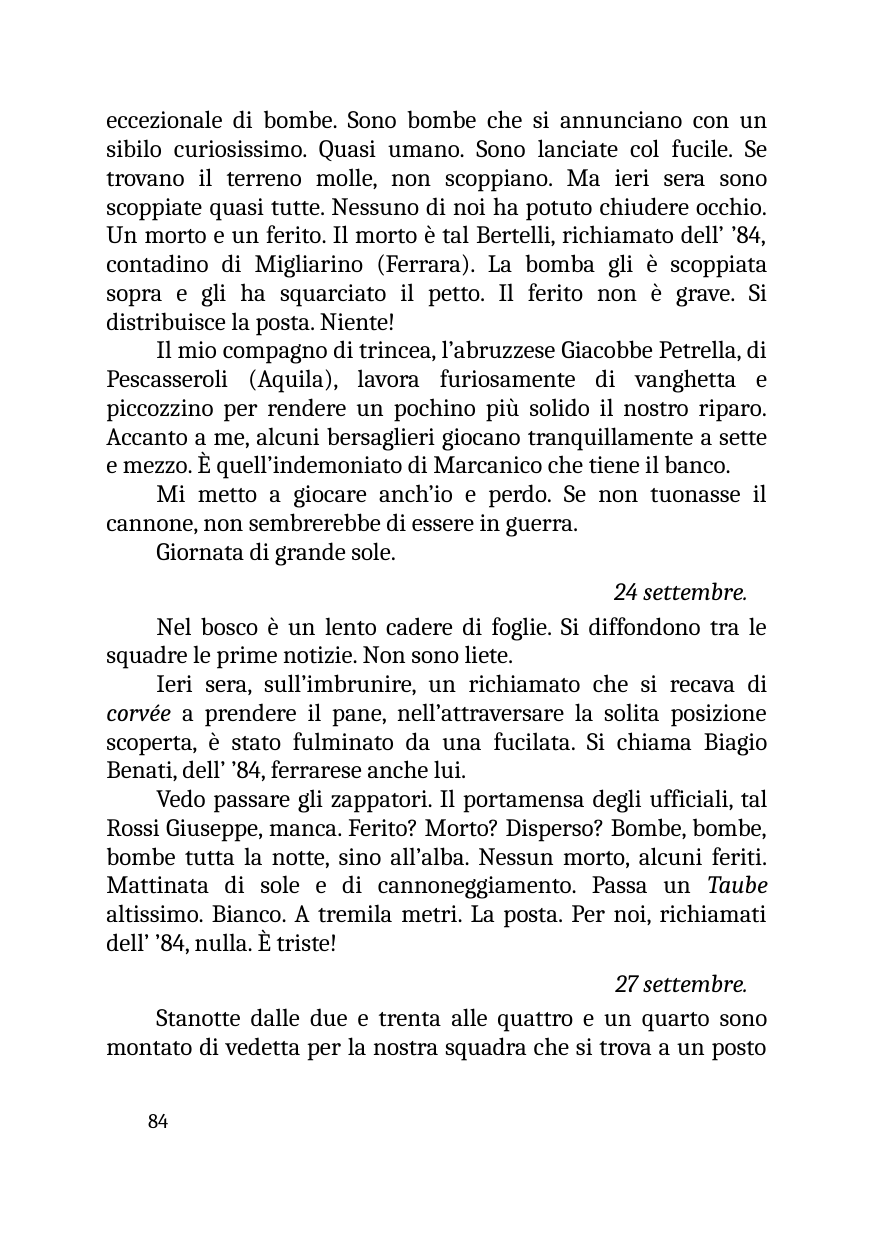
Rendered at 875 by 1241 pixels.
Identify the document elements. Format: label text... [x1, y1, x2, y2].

text Il mio compagno di trincea, l’abruzzese Giacobbe Petrella, di Pescasseroli (Aquila), lavora furiosamente di vanghetta e piccozzino per rendere un pochino più solido il nostro riparo. Accanto a me, alcuni bersaglieri giocano tranquillamente a sette e mezzo. È quell’indemoniato di Marcanico che tiene il banco. [106, 336, 768, 480]
text Giornata di grande sole. [106, 537, 768, 566]
text Ieri sera, sull’imbrunire, un richiamato che si recava di corvée a prendere il pane, nell’attraversare la solita posizione scoperta, è stato fulminato da una fucilata. Si chiama Biagio Benati, dell’ ’84, ferrarese anche lui. [106, 670, 768, 785]
text Mi metto a giocare anch’io e perdo. Se non tuonasse il cannone, non sembrerebbe di essere in guerra. [106, 480, 768, 537]
text Stanotte dalle due e trenta alle quattro e un quarto sono montato di vedetta per la nostra squadra che si trova a un posto [106, 1004, 768, 1062]
text Nel bosco è un lento cadere di foglie. Si diffondono tra le squadre le prime notizie. Non sono liete. [106, 613, 768, 670]
text 27 settembre. [106, 969, 750, 998]
text Vedo passare gli zappatori. Il portamensa degli ufficiali, tal Rossi Giuseppe, manca. Ferito? Morto? Disperso? Bombe, bombe, bombe tutta la notte, sino all’alba. Nessun morto, alcuni feriti. Mattinata di sole e di cannoneggiamento. Passa un Taube altissimo. Bianco. A tremila metri. La posta. Per noi, richiamati dell’ ’84, nulla. È triste! [106, 785, 768, 958]
text eccezionale di bombe. Sono bombe che si annunciano con un sibilo curiosissimo. Quasi umano. Sono lanciate col fucile. Se trovano il terreno molle, non scoppiano. Ma ieri sera sono scoppiate quasi tutte. Nessuno di noi ha potuto chiudere occhio. Un morto e un ferito. Il morto è tal Bertelli, richiamato dell’ ’84, contadino di Migliarino (Ferrara). La bomba gli è scoppiata sopra e gli ha squarciato il petto. Il ferito non è grave. Si distribuisce la posta. Niente! [106, 106, 768, 336]
text 24 settembre. [106, 578, 750, 607]
